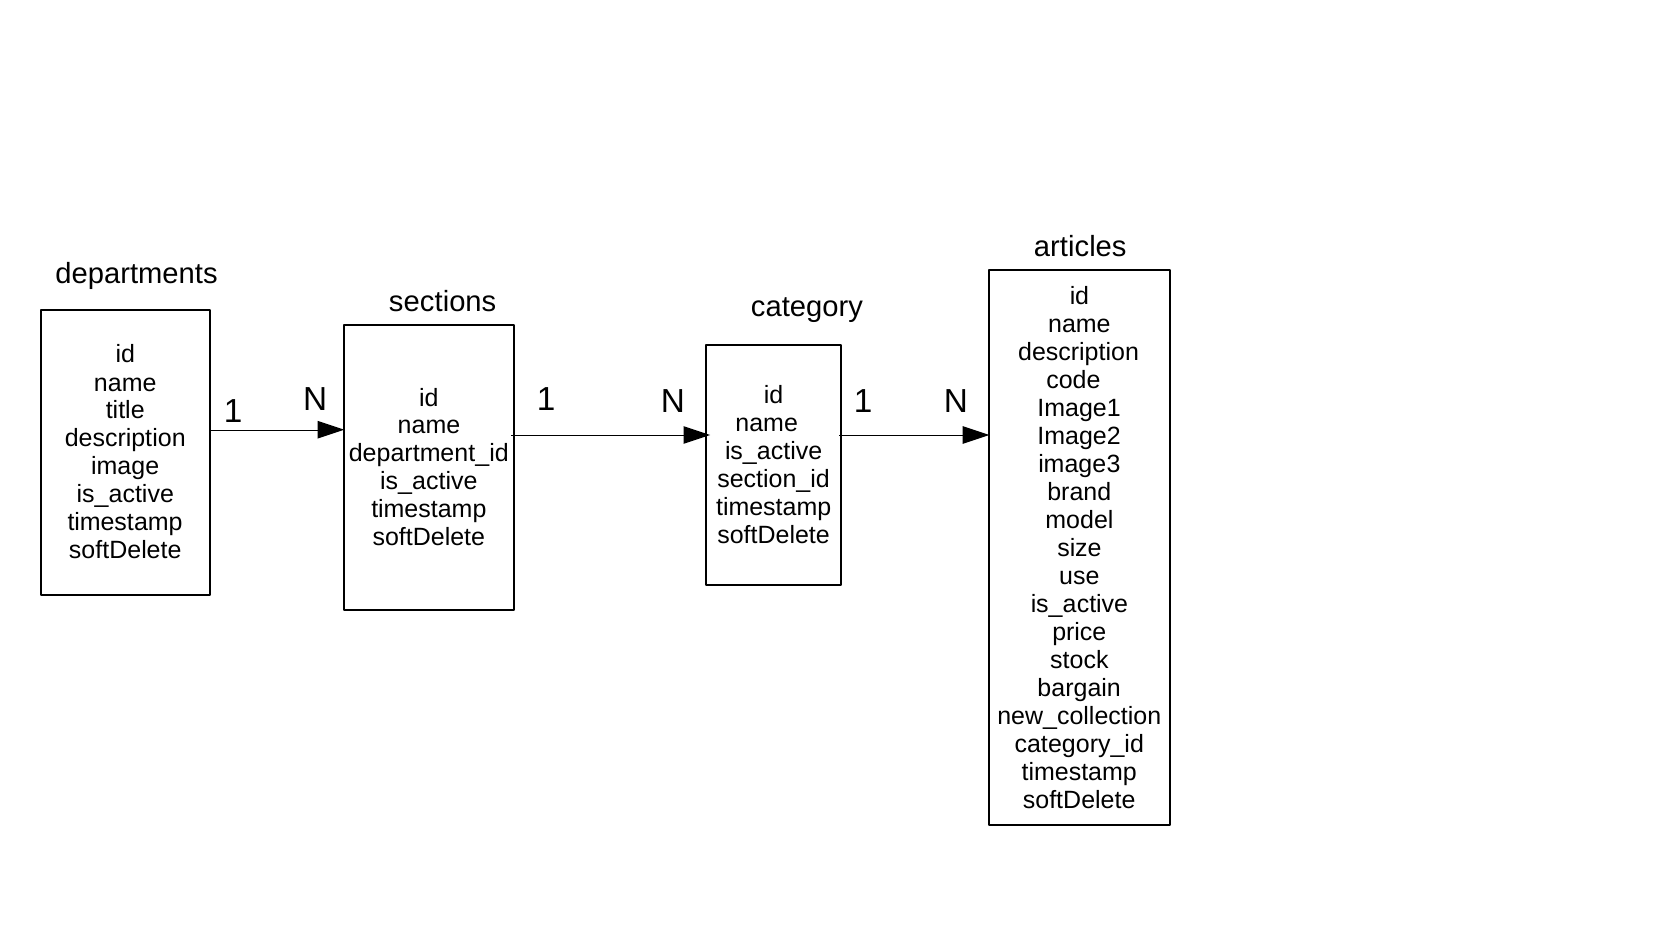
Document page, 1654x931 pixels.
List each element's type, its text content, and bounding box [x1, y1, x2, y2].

text_box 1 [209, 384, 270, 442]
text_box category [736, 282, 947, 331]
text_box id name description code Image1 Image2 image3 brand model size use is_active price stock bargain new_collection category_id timestamp softDelete [989, 270, 1170, 826]
text_box 1 [522, 372, 583, 430]
text_box articles [1019, 222, 1230, 271]
text_box N [929, 375, 990, 432]
text_box N [288, 372, 349, 430]
text_box N [646, 375, 707, 432]
text_box id name department_id is_active timestamp softDelete [344, 324, 514, 610]
text_box 1 [839, 375, 900, 432]
text_box departments [40, 249, 251, 298]
text_box id name is_active section_id timestamp softDelete [706, 345, 842, 586]
text_box id name title description image is_active timestamp softDelete [40, 309, 211, 595]
text_box sections [374, 277, 585, 325]
